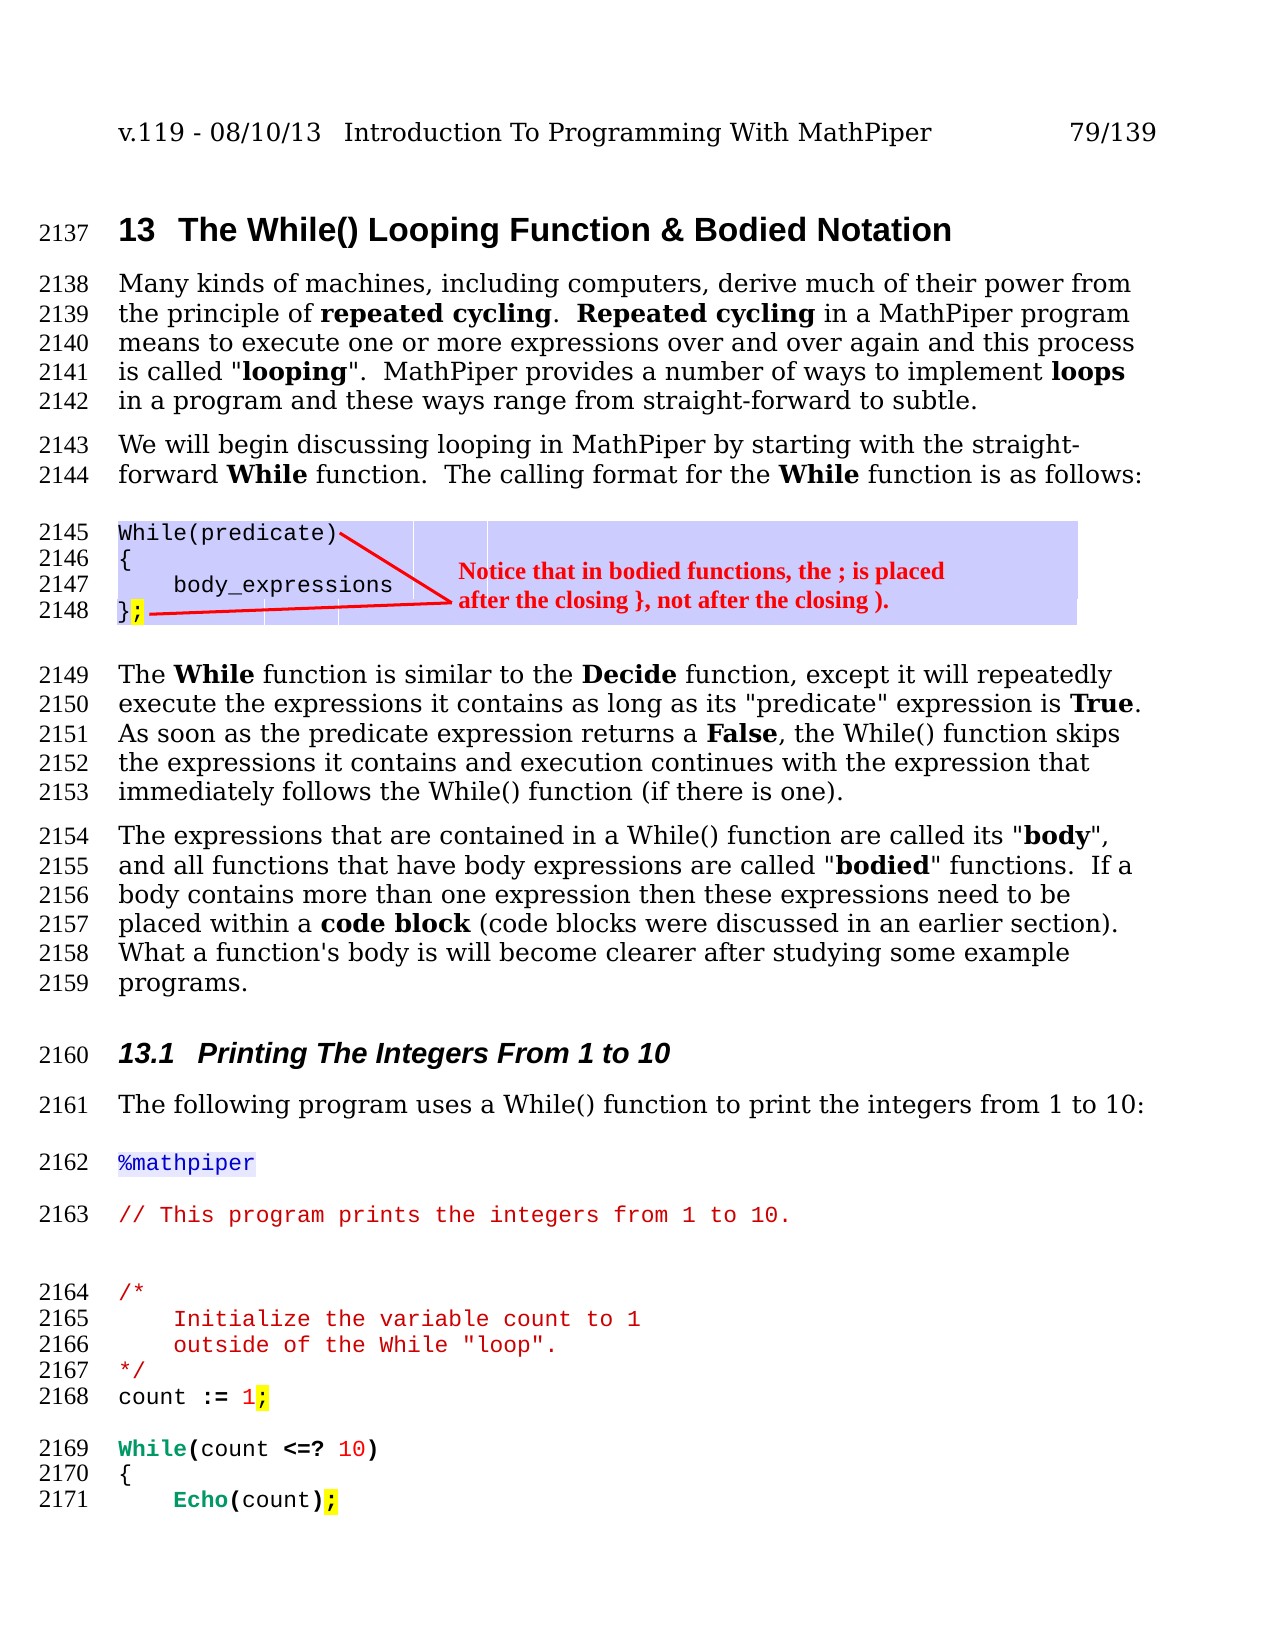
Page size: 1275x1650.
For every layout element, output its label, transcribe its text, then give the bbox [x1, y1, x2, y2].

text We will begin discussing looping in MathPiper by starting with the straight-forward While function. The calling format for the While function is as follows: [118, 431, 1157, 489]
text [409, 573, 1157, 599]
text The following program uses a While() function to print the integers from 1 to 10: [118, 1090, 1157, 1119]
text { [118, 547, 399, 573]
subtitle Printing The Integers From 1 to 10 [118, 1036, 1157, 1069]
text While(predicate) [118, 521, 1157, 547]
text While(count <=? 10) [118, 1437, 1157, 1463]
text { [118, 1463, 1157, 1489]
text { [367, 547, 1157, 573]
text The While function is similar to the Decide function, except it will repeatedly execute the expressions it contains as long as its "predicate" expression is True. As soon as the predicate expression returns a False, the While() function skips the expressions it contains and execution continues with the expression that immediately follows the While() function (if there is one). [118, 660, 1157, 806]
text /* [118, 1281, 1157, 1307]
text Echo(count); [118, 1489, 1157, 1515]
text Many kinds of machines, including computers, derive much of their power from the principle of repeated cycling. Repeated cycling in a MathPiper program means to execute one or more expressions over and over again and this process is called "looping". MathPiper provides a number of ways to implement loops in a program and these ways range from straight-forward to subtle. [118, 269, 1157, 416]
text */ [118, 1359, 1157, 1385]
text count := 1; [118, 1385, 1157, 1411]
text %mathpiper [118, 1152, 1157, 1177]
text body_expressions [118, 573, 441, 599]
subtitle The While() Looping Function & Bodied Notation [118, 210, 1157, 248]
text outside of the While "loop". [118, 1333, 1157, 1359]
text // This program prints the integers from 1 to 10. [118, 1203, 1157, 1229]
text The expressions that are contained in a While() function are called its "body", and all functions that have body expressions are called "bodied" functions. If a body contains more than one expression then these expressions need to be placed within a code block (code blocks were discussed in an earlier section). What a function's body is will become clearer after studying some example programs. [118, 821, 1157, 997]
text }; [117, 599, 1157, 625]
text Initialize the variable count to 1 [118, 1307, 1157, 1333]
